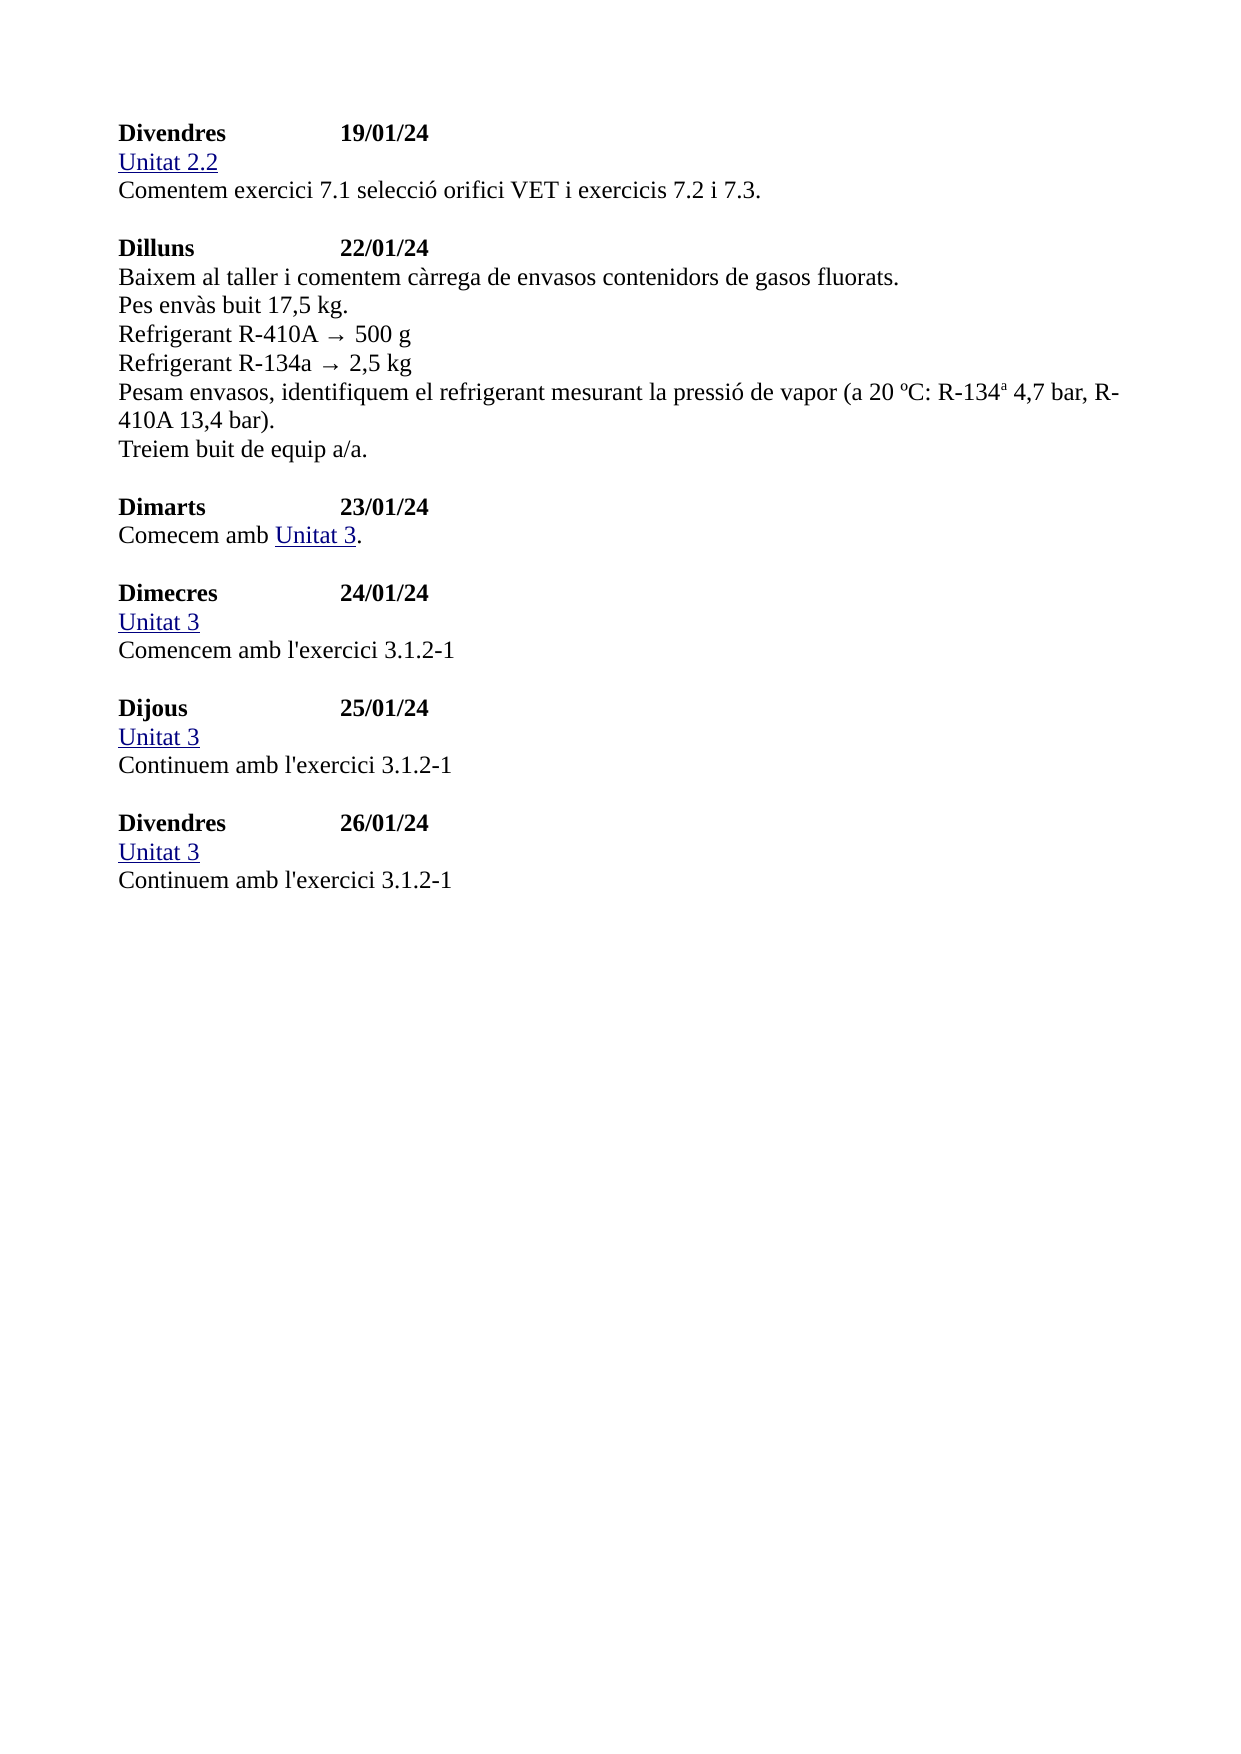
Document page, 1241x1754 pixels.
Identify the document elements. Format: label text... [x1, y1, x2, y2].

text Baixem al taller i comentem càrrega de envasos contenidors de gasos fluorats. [118, 262, 1122, 291]
text Dimecres 24/01/24 [118, 578, 1122, 607]
text Comecem amb Unitat 3. [118, 521, 1122, 549]
text Refrigerant R-410A → 500 g [118, 319, 1122, 348]
text Refrigerant R-134a → 2,5 kg [118, 348, 1122, 377]
text Dimarts 23/01/24 [118, 492, 1122, 521]
text Unitat 3 [118, 607, 1122, 636]
text Unitat 3 [118, 722, 1122, 751]
text Unitat 3 [118, 837, 1122, 866]
text Dijous 25/01/24 [118, 693, 1122, 722]
text Pes envàs buit 17,5 kg. [118, 291, 1122, 319]
text Comentem exercici 7.1 selecció orifici VET i exercicis 7.2 i 7.3. [118, 176, 1122, 204]
text Pesam envasos, identifiquem el refrigerant mesurant la pressió de vapor (a 20 ºC: R-134a 4,7 bar, R-410A 13,4 bar). [118, 377, 1122, 434]
text Treiem buit de equip a/a. [118, 434, 1122, 463]
text Divendres 26/01/24 [118, 808, 1122, 837]
text Continuem amb l'exercici 3.1.2-1 [118, 866, 1122, 894]
text Dilluns 22/01/24 [118, 233, 1122, 262]
text Unitat 2.2 [118, 147, 1122, 176]
text Comencem amb l'exercici 3.1.2-1 [118, 636, 1122, 664]
text Divendres 19/01/24 [118, 118, 1122, 147]
text Continuem amb l'exercici 3.1.2-1 [118, 751, 1122, 779]
